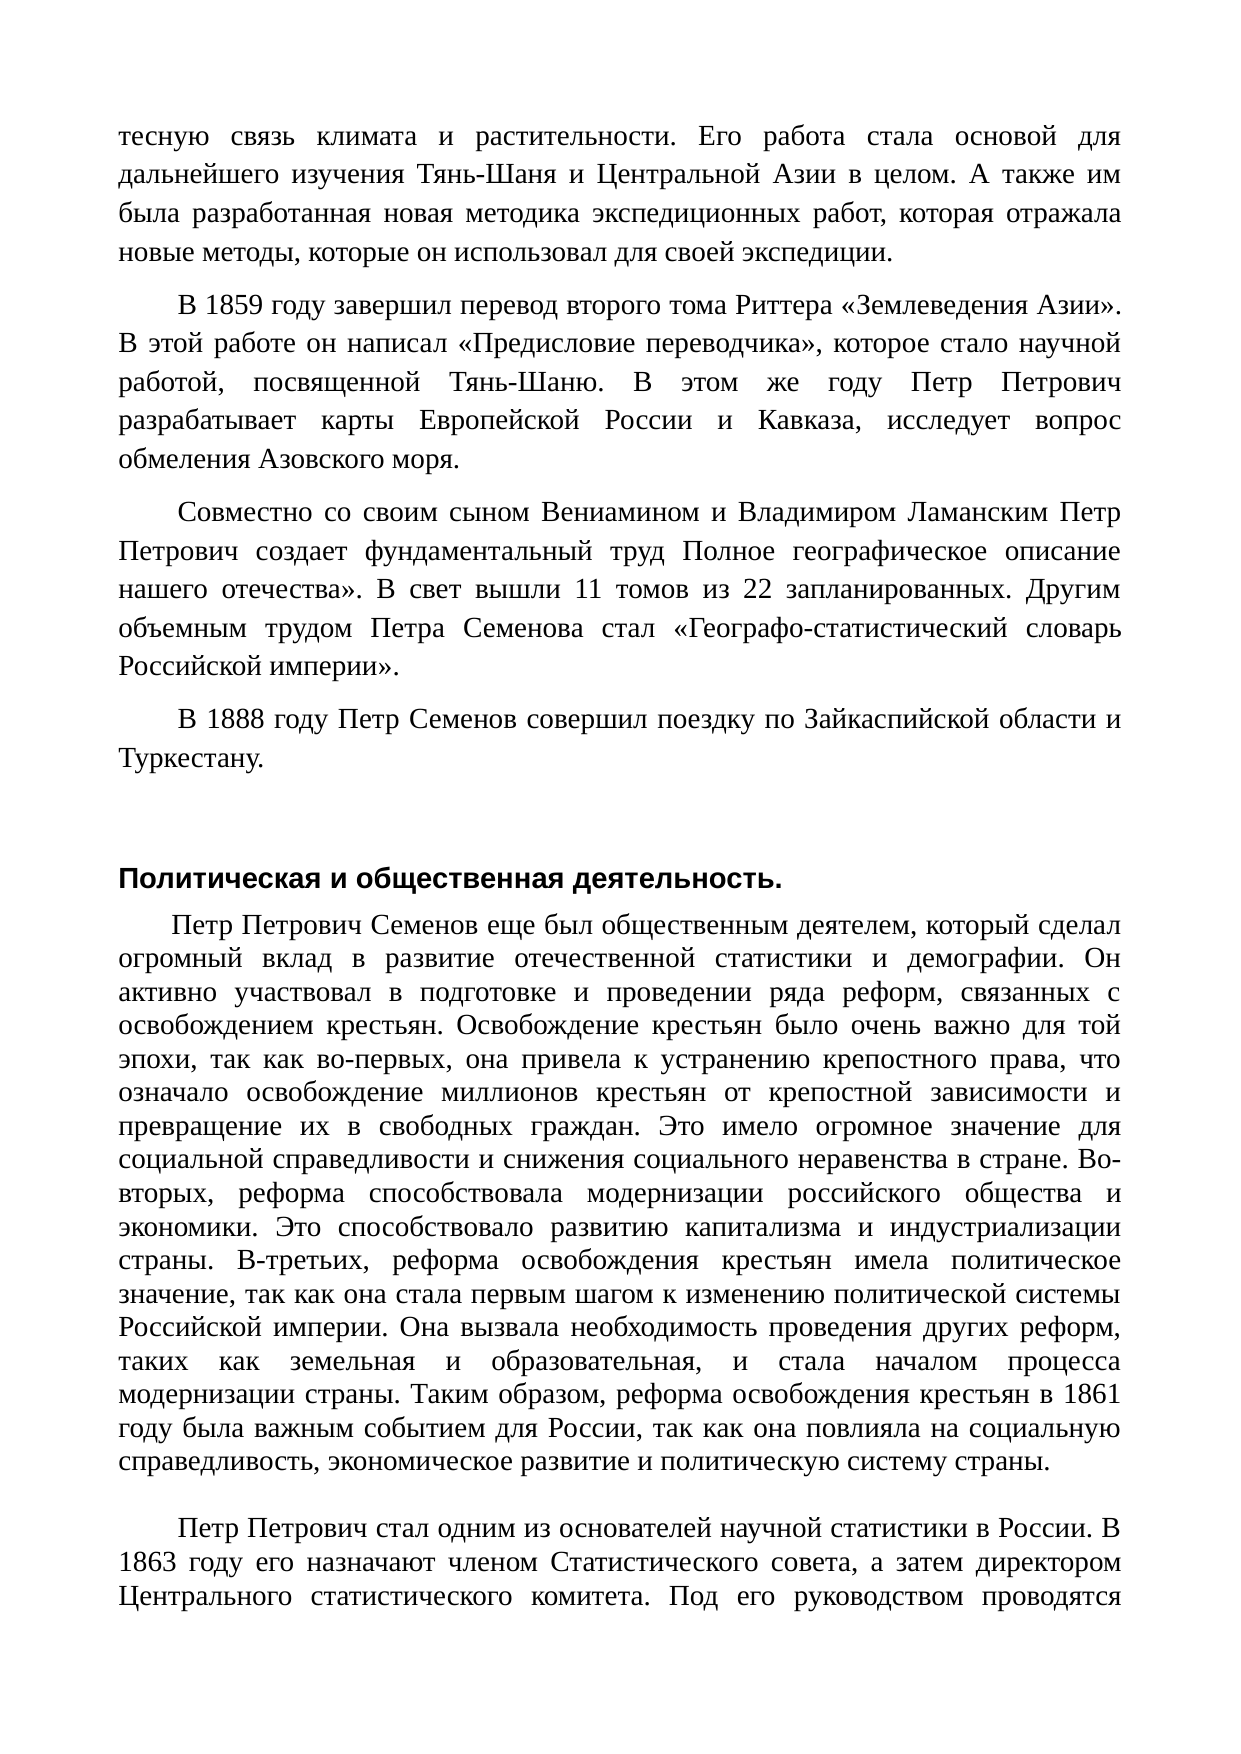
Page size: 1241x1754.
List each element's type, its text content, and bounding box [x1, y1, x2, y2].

text Петр Петрович Семенов еще был общественным деятелем, который сделал огромный вклад в развитие отечественной статистики и демографии. Он активно участвовал в подготовке и проведении ряда реформ, связанных с освобождением крестьян. Освобождение крестьян было очень важно для той эпохи, так как во-первых, она привела к устранению крепостного права, что означало освобождение миллионов крестьян от крепостной зависимости и превращение их в свободных граждан. Это имело огромное значение для социальной справедливости и снижения социального неравенства в стране. Во-вторых, реформа способствовала модернизации российского общества и экономики. Это способствовало развитию капитализма и индустриализации страны. В-третьих, реформа освобождения крестьян имела политическое значение, так как она стала первым шагом к изменению политической системы Российской империи. Она вызвала необходимость проведения других реформ, таких как земельная и образовательная, и стала началом процесса модернизации страны. Таким образом, реформа освобождения крестьян в 1861 году была важным событием для России, так как она повлияла на социальную справедливость, экономическое развитие и политическую систему страны. [118, 907, 1122, 1477]
text тесную связь климата и растительности. Его работа стала основой для дальнейшего изучения Тянь-Шаня и Центральной Азии в целом. А также им была разработанная новая методика экспедиционных работ, которая отражала новые методы, которые он использовал для своей экспедиции. [118, 118, 1122, 267]
text Петр Петрович стал одним из основателей научной статистики в России. В 1863 году его назначают членом Статистического совета, а затем директором Центрального статистического комитета. Под его руководством проводятся [118, 1511, 1122, 1611]
subtitle Политическая и общественная деятельность. [118, 861, 1122, 894]
text Совместно со своим сыном Вениамином и Владимиром Ламанским Петр Петрович создает фундаментальный труд Полное географическое описание нашего отечества». В свет вышли 11 томов из 22 запланированных. Другим объемным трудом Петра Семенова стал «Географо-статистический словарь Российской империи». [118, 494, 1122, 682]
text В 1859 году завершил перевод второго тома Риттера «Землеведения Азии». В этой работе он написал «Предисловие переводчика», которое стало научной работой, посвященной Тянь-Шаню. В этом же году Петр Петрович разрабатывает карты Европейской России и Кавказа, исследует вопрос обмеления Азовского моря. [118, 287, 1122, 474]
text В 1888 году Петр Семенов совершил поездку по Зайкаспийской области и Туркестану. [118, 701, 1122, 773]
